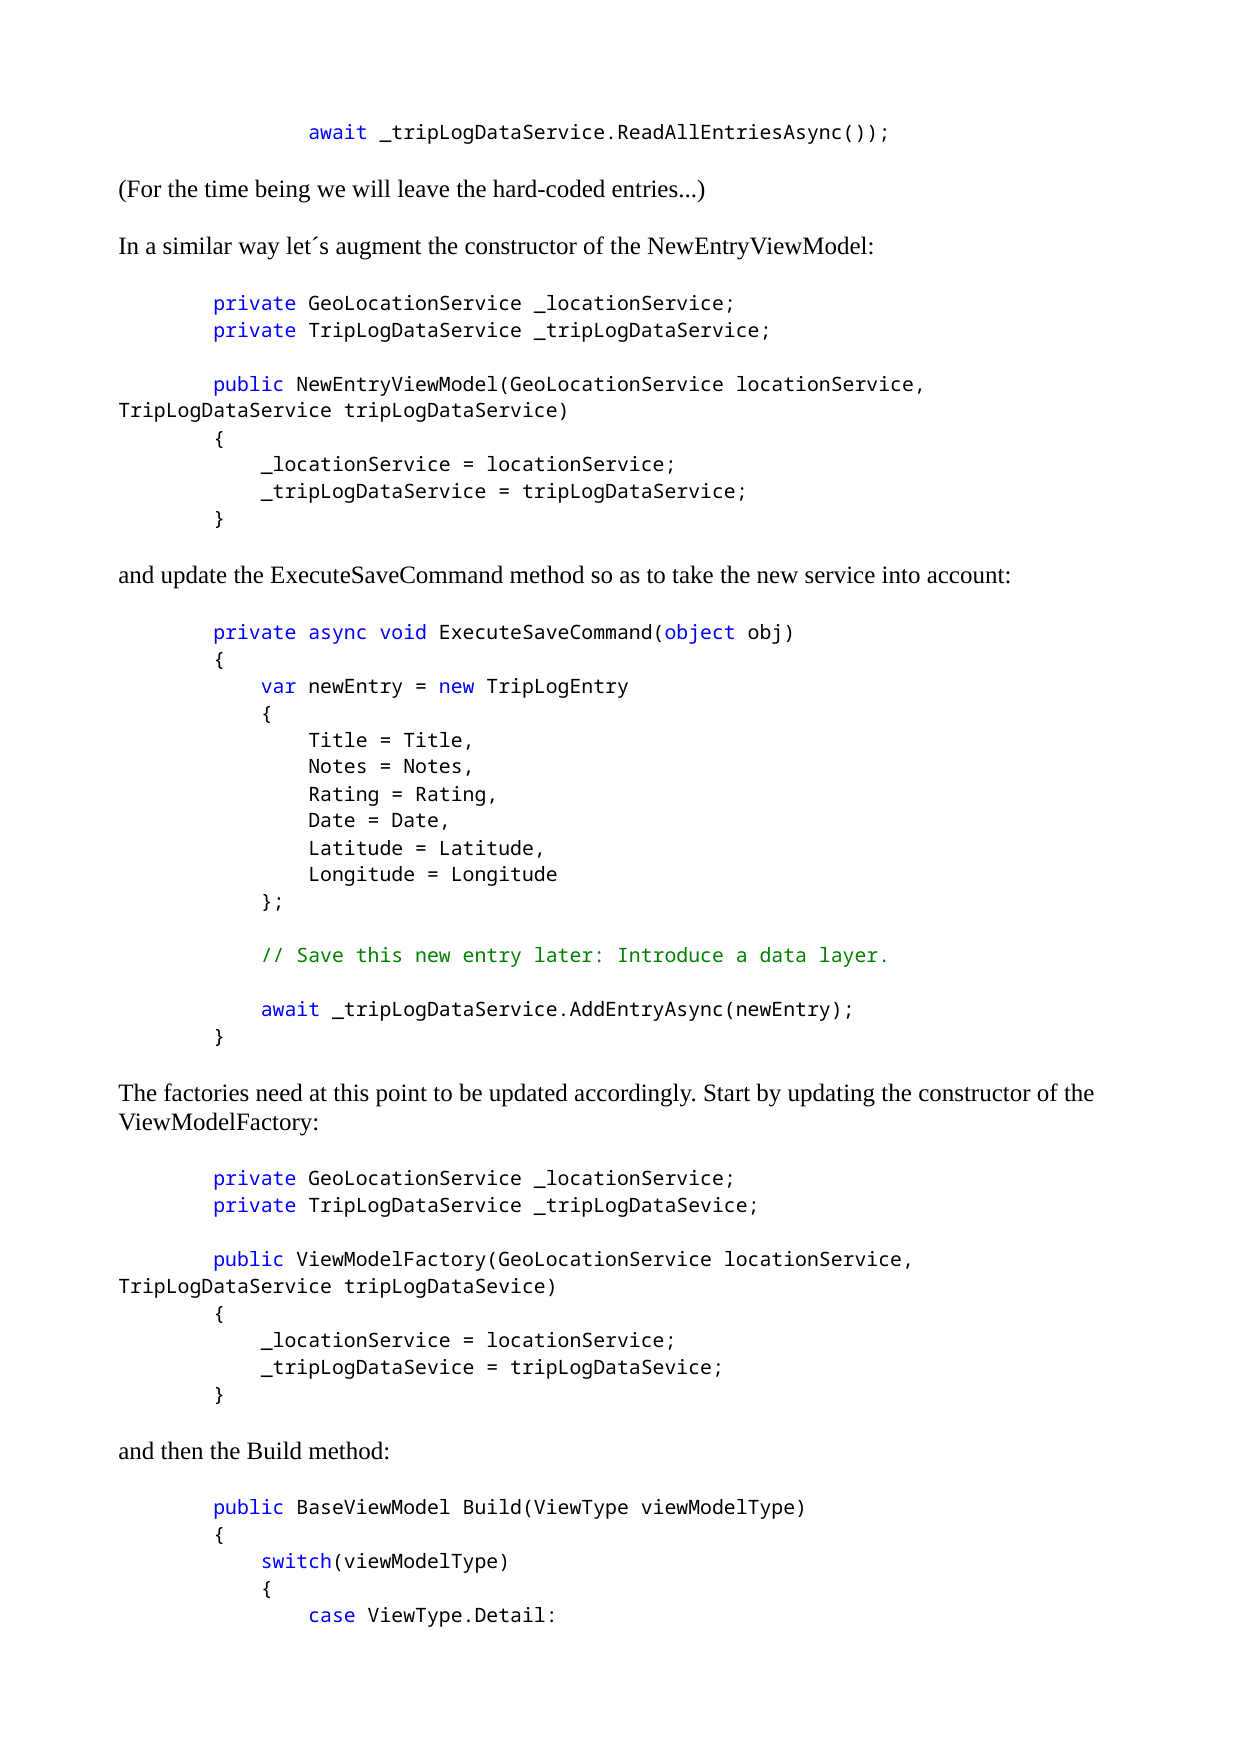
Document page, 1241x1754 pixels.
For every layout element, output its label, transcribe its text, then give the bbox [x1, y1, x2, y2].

text Date = Date, [118, 807, 1122, 834]
text private async void ExecuteSaveCommand(object obj) [118, 618, 1122, 645]
text }; [118, 888, 1122, 915]
text case ViewType.Detail: [118, 1602, 1122, 1628]
text Notes = Notes, [118, 753, 1122, 780]
text (For the time being we will leave the hard-coded entries...) [118, 174, 1122, 203]
text _tripLogDataSevice = tripLogDataSevice; [118, 1353, 1122, 1380]
text private TripLogDataService _tripLogDataSevice; [118, 1192, 1122, 1218]
text public ViewModelFactory(GeoLocationService locationService, TripLogDataService tripLogDataSevice) [118, 1246, 1122, 1299]
text _locationService = locationService; [118, 451, 1122, 478]
text private GeoLocationService _locationService; [118, 289, 1122, 316]
text { [118, 424, 1122, 451]
text private TripLogDataService _tripLogDataService; [118, 316, 1122, 343]
text and update the ExecuteSaveCommand method so as to take the new service into account: [118, 560, 1122, 589]
text public BaseViewModel Build(ViewType viewModelType) [118, 1494, 1122, 1521]
text } [118, 1023, 1122, 1049]
text { [118, 699, 1122, 726]
text { [118, 645, 1122, 672]
text Latitude = Latitude, [118, 834, 1122, 861]
text } [118, 505, 1122, 532]
text { [118, 1574, 1122, 1602]
text and then the Build method: [118, 1436, 1122, 1465]
text } [118, 1380, 1122, 1407]
text The factories need at this point to be updated accordingly. Start by updating the constructor of the ViewModelFactory: [118, 1078, 1122, 1136]
text In a similar way let´s augment the constructor of the NewEntryViewModel: [118, 231, 1122, 260]
text // Save this new entry later: Introduce a data layer. [118, 942, 1122, 969]
text { [118, 1299, 1122, 1326]
text private GeoLocationService _locationService; [118, 1164, 1122, 1192]
text Longitude = Longitude [118, 861, 1122, 888]
text Rating = Rating, [118, 780, 1122, 807]
text { [118, 1521, 1122, 1548]
text _tripLogDataService = tripLogDataService; [118, 478, 1122, 505]
text switch(viewModelType) [118, 1548, 1122, 1574]
text public NewEntryViewModel(GeoLocationService locationService, TripLogDataService tripLogDataService) [118, 370, 1122, 424]
text await _tripLogDataService.AddEntryAsync(newEntry); [118, 996, 1122, 1023]
text await _tripLogDataService.ReadAllEntriesAsync()); [118, 118, 1122, 145]
text var newEntry = new TripLogEntry [118, 672, 1122, 699]
text Title = Title, [118, 726, 1122, 753]
text _locationService = locationService; [118, 1326, 1122, 1353]
